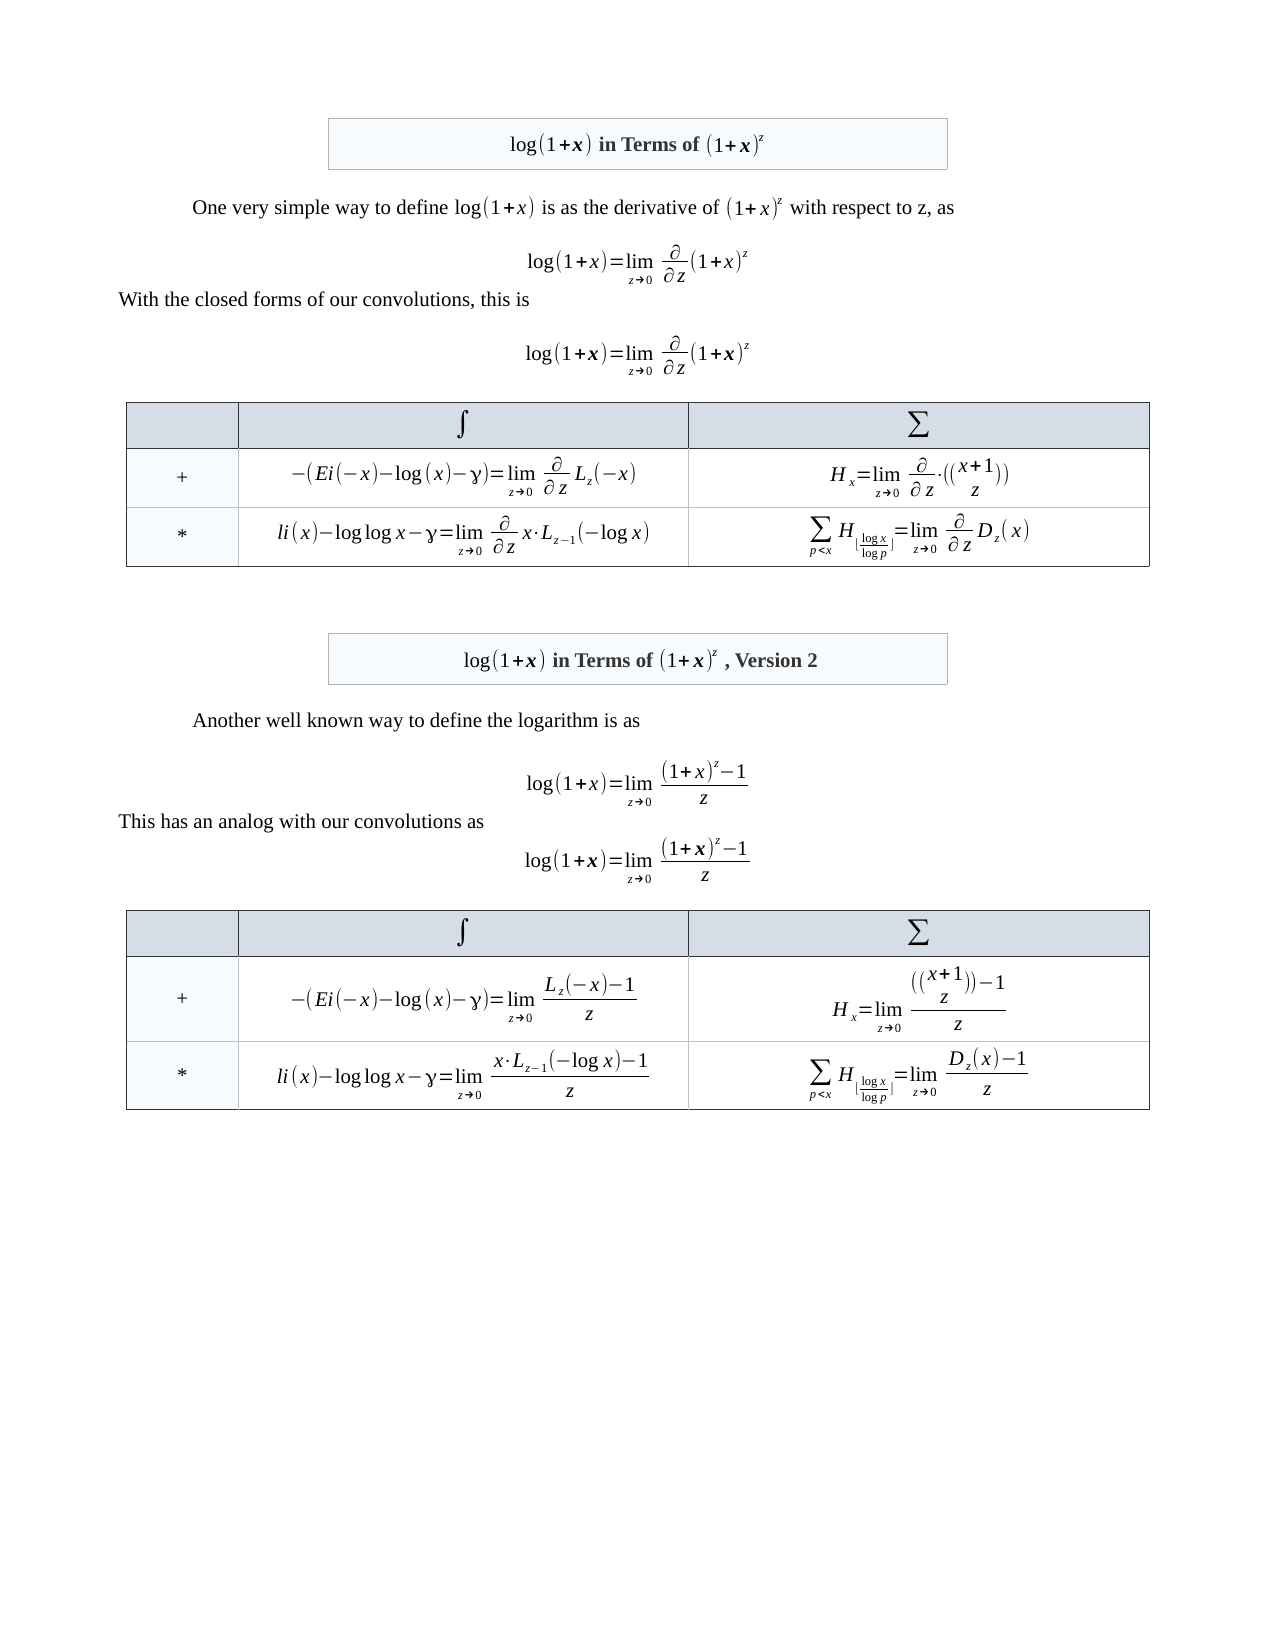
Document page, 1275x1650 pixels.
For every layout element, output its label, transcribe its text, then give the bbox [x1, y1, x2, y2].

table_cell [239, 508, 688, 566]
text This has an analog with our convolutions as [118, 809, 1157, 833]
text in Terms of [329, 119, 947, 169]
table_header [127, 911, 238, 956]
table_header [689, 911, 1149, 956]
table_cell * [127, 508, 238, 566]
table_cell [689, 957, 1149, 1041]
table_cell + [127, 449, 238, 507]
table_cell [239, 957, 688, 1041]
table_cell [239, 1042, 688, 1109]
table_header [239, 403, 688, 448]
text One very simple way to defineis as the derivative ofwith respect to z, as [118, 193, 1157, 220]
table_cell [689, 449, 1149, 507]
table_cell + [127, 957, 238, 1041]
table_cell [689, 508, 1149, 566]
table_header [127, 403, 238, 448]
text Another well known way to define the logarithm is as [118, 708, 1157, 732]
text With the closed forms of our convolutions, this is [118, 287, 1157, 311]
table_cell * [127, 1042, 238, 1109]
table_cell [239, 449, 688, 507]
table_header [689, 403, 1149, 448]
text in Terms of, Version 2 [329, 634, 947, 684]
table_header [239, 911, 688, 956]
table_cell [689, 1042, 1149, 1109]
